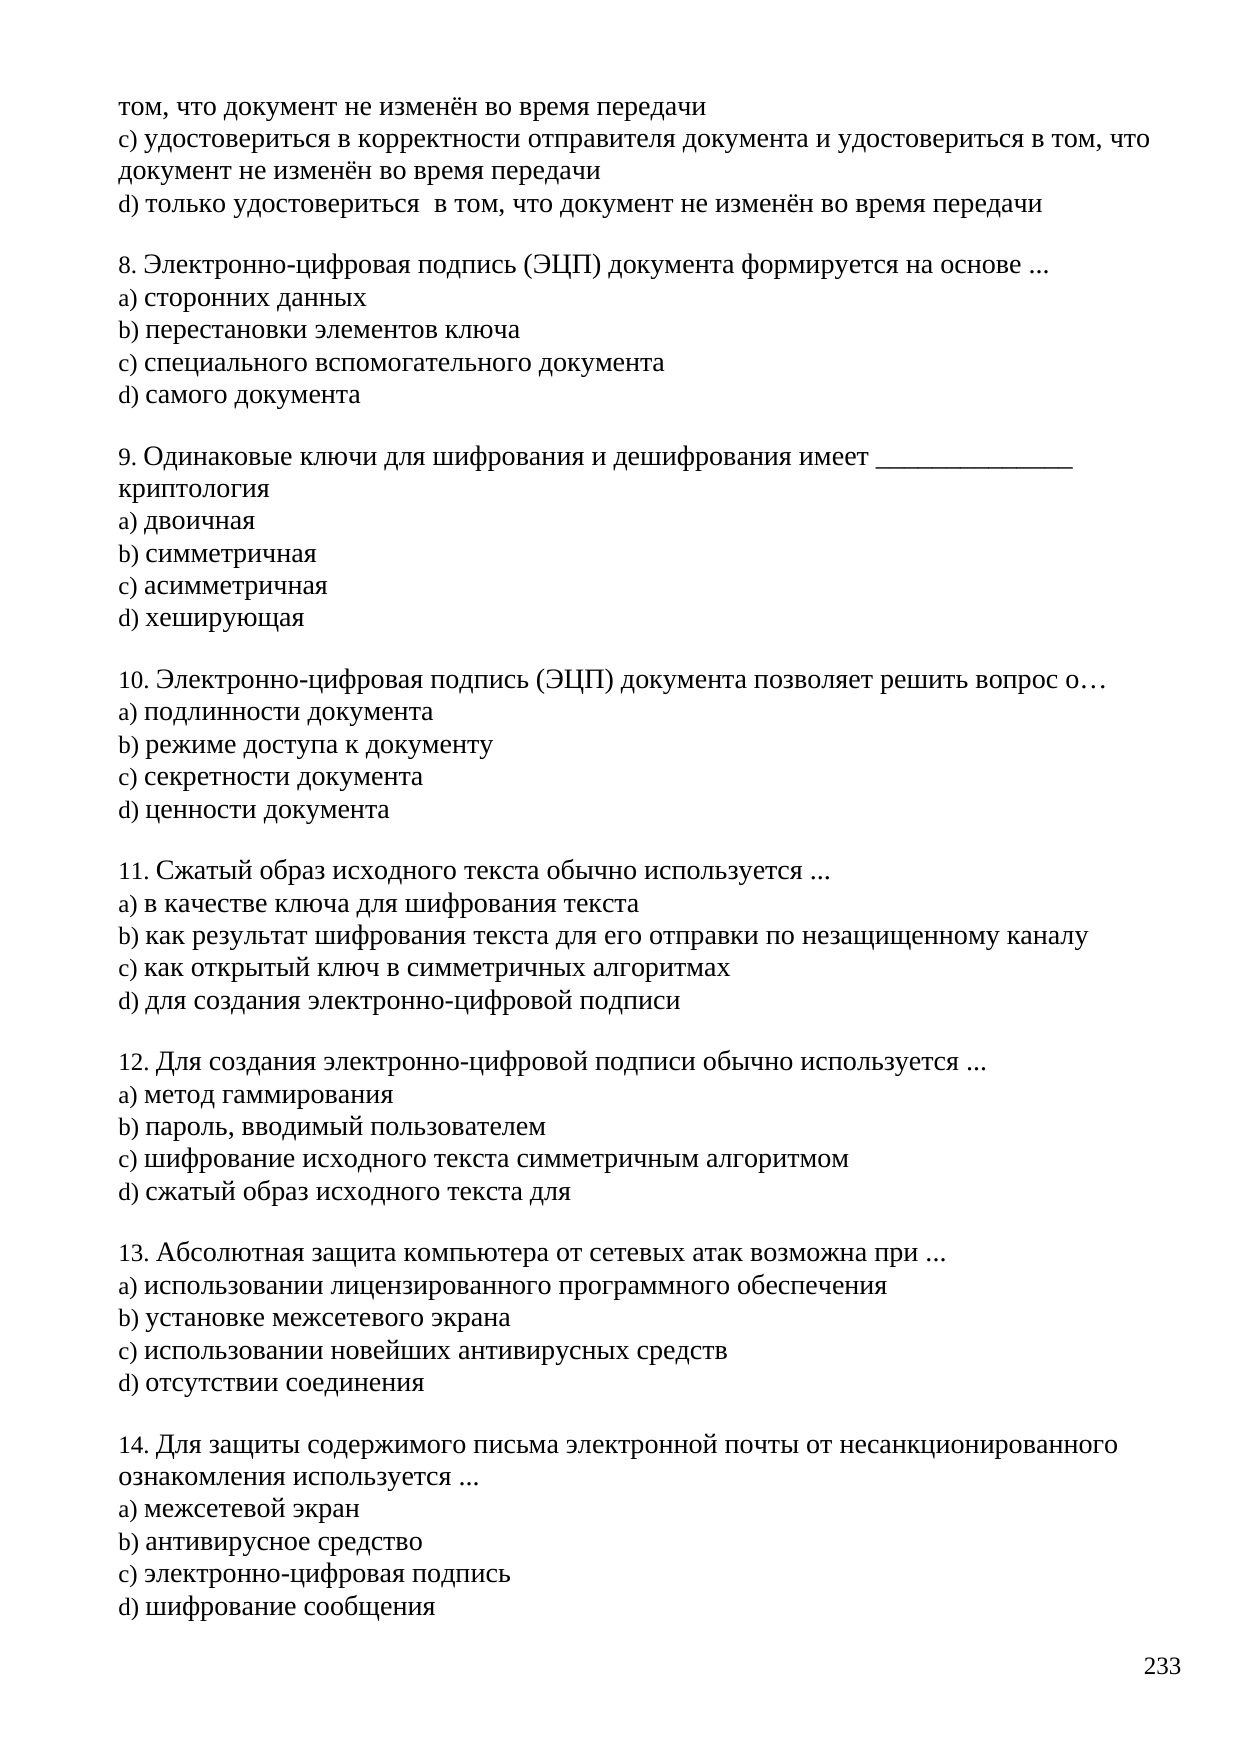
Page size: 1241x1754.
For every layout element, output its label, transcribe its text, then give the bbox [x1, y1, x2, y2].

text 8. Электронно-цифровая подпись (ЭЦП) документа формируется на основе ... a) сторонних данных b) перестановки элементов ключа c) специального вспомогательного документа d) самого документа [118, 247, 1181, 409]
text 12. Для создания электронно-цифровой подписи обычно используется ... a) метод гаммирования b) пароль, вводимый пользователем c) шифрование исходного текста симметричным алгоритмом d) сжатый образ исходного текста для [118, 1044, 1181, 1206]
text 14. Для защиты содержимого письма электронной почты от несанкционированного ознакомления используется ... a) межсетевой экран b) антивирусное средство c) электронно-цифровая подпись d) шифрование сообщения [118, 1427, 1181, 1621]
text 9. Одинаковые ключи для шифрования и дешифрования имеет ______________ криптология a) двоичная b) симметричная c) асимметричная d) хеширующая [118, 438, 1181, 633]
text 10. Электронно-цифровая подпись (ЭЦП) документа позволяет решить вопрос о… a) подлинности документа b) режиме доступа к документу c) секретности документа d) ценности документа [118, 662, 1181, 824]
text 11. Сжатый образ исходного текста обычно используется ... a) в качестве ключа для шифрования текста b) как результат шифрования текста для его отправки по незащищенному каналу c) как открытый ключ в симметричных алгоритмах d) для создания электронно-цифровой подписи [118, 853, 1181, 1015]
text том, что документ не изменён во время передачи c) удостовериться в корректности отправителя документа и удостовериться в том, что документ не изменён во время передачи d) только удостовериться в том, что документ не изменён во время передачи [118, 89, 1181, 218]
text 13. Абсолютная защита компьютера от сетевых атак возможна при ... a) использовании лицензированного программного обеспечения b) установке межсетевого экрана c) использовании новейших антивирусных средств d) отсутствии соединения [118, 1236, 1181, 1397]
